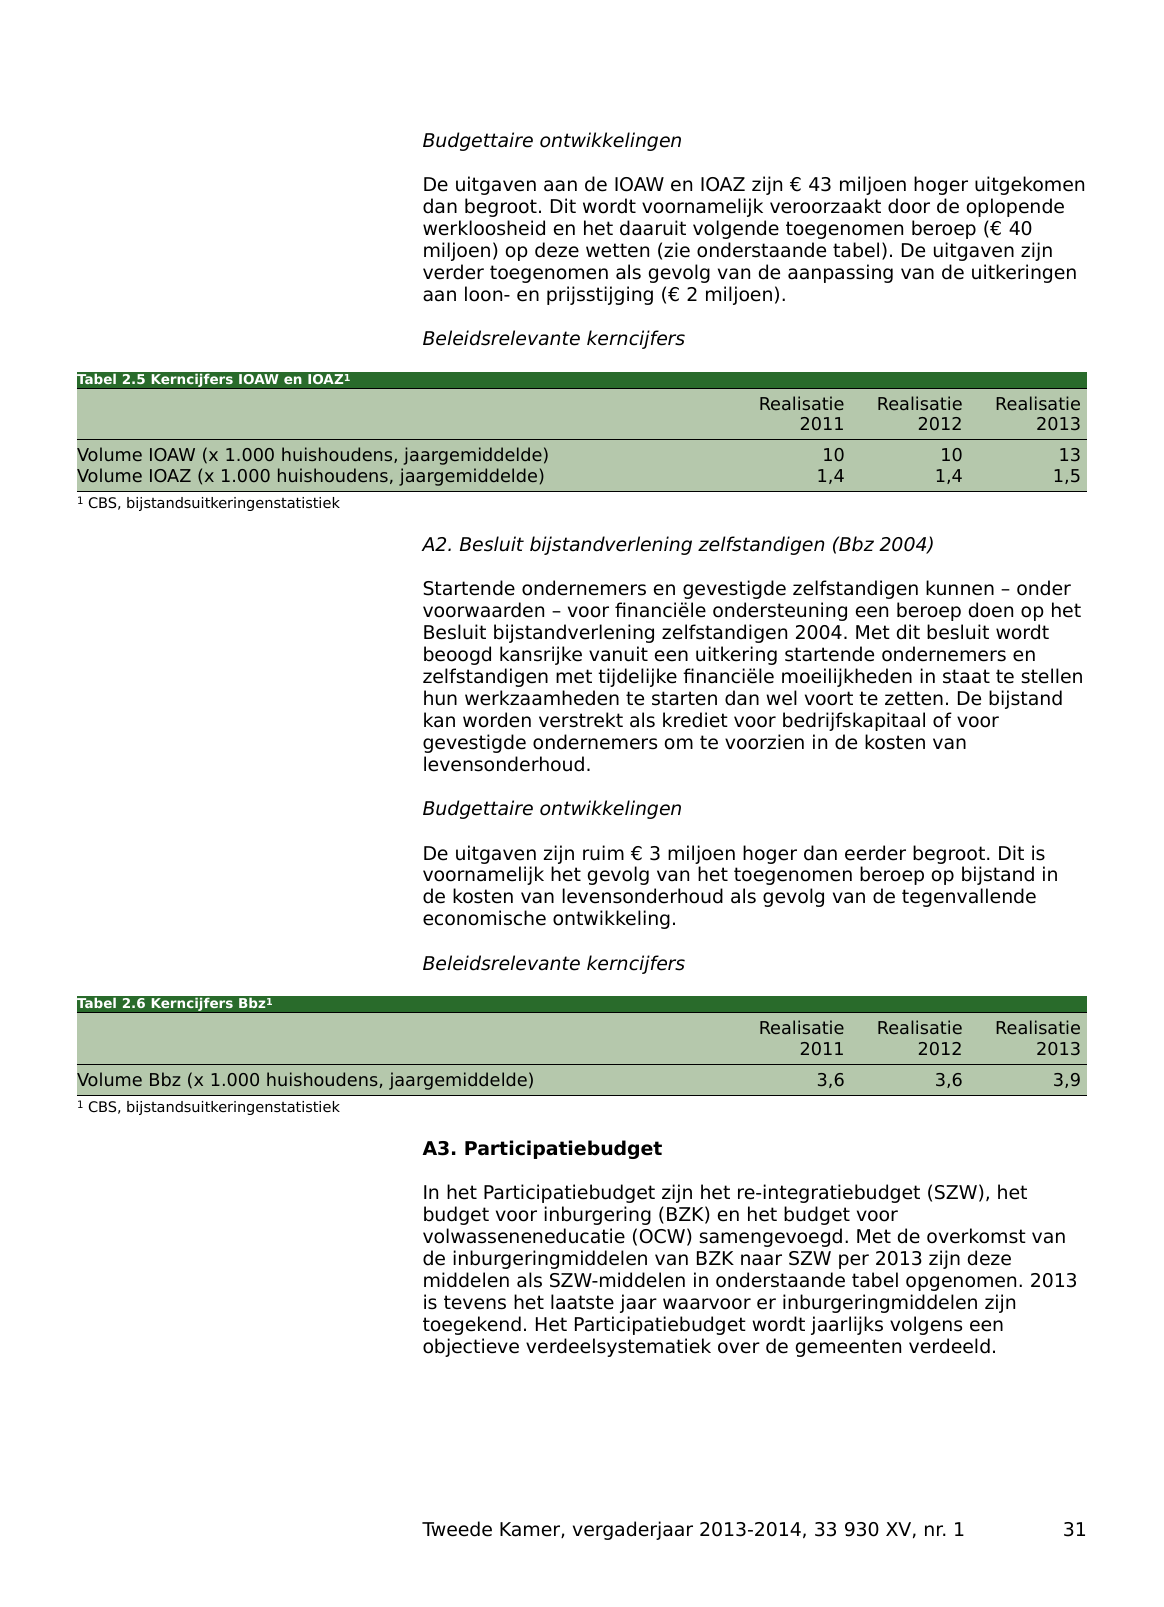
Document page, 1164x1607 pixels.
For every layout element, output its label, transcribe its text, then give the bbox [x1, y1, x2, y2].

table_cell 3,6 [850, 1065, 968, 1095]
table_cell 3,9 [969, 1065, 1087, 1095]
subtitle Budgettaire ontwikkelingen [422, 798, 1087, 820]
table_cell 1,4 [732, 466, 850, 491]
table_cell Volume IOAW (x 1.000 huishoudens, jaargemiddelde) [77, 440, 732, 466]
table_cell 13 [969, 440, 1087, 466]
text De uitgaven aan de IOAW en IOAZ zijn € 43 miljoen hoger uitgekomen dan begroot. Dit wordt voornamelijk veroorzaakt door de oplopende werkloosheid en het daaruit volgende toegenomen beroep (€ 40 miljoen) op deze wetten (zie onderstaande tabel). De uitgaven zijn verder toegenomen als gevolg van de aanpassing van de uitkeringen aan loon- en prijsstijging (€ 2 miljoen). [422, 174, 1087, 306]
table_cell 1 CBS, bijstandsuitkeringenstatistiek [77, 1096, 1087, 1116]
table_cell Realisatie 2012 [850, 1013, 968, 1064]
table_cell [77, 389, 732, 439]
subtitle A2. Besluit bijstandverlening zelfstandigen (Bbz 2004) [422, 534, 1087, 556]
text Startende ondernemers en gevestigde zelfstandigen kunnen – onder voorwaarden – voor financiële ondersteuning een beroep doen op het Besluit bijstandverlening zelfstandigen 2004. Met dit besluit wordt beoogd kansrijke vanuit een uitkering startende ondernemers en zelfstandigen met tijdelijke financiële moeilijkheden in staat te stellen hun werkzaamheden te starten dan wel voort te zetten. De bijstand kan worden verstrekt als krediet voor bedrijfskapitaal of voor gevestigde ondernemers om te voorzien in de kosten van levensonderhoud. [422, 578, 1087, 776]
table_cell Volume Bbz (x 1.000 huishoudens, jaargemiddelde) [77, 1065, 732, 1095]
table_cell Realisatie 2011 [732, 1013, 850, 1064]
subtitle Beleidsrelevante kerncijfers [422, 952, 1087, 974]
subtitle A3. Participatiebudget [422, 1138, 1087, 1160]
subtitle Beleidsrelevante kerncijfers [422, 328, 1087, 350]
table_cell 3,6 [732, 1065, 850, 1095]
text In het Participatiebudget zijn het re-integratiebudget (SZW), het budget voor inburgering (BZK) en het budget voor volwasseneneducatie (OCW) samengevoegd. Met de overkomst van de inburgeringmiddelen van BZK naar SZW per 2013 zijn deze middelen als SZW-middelen in onderstaande tabel opgenomen. 2013 is tevens het laatste jaar waarvoor er inburgeringmiddelen zijn toegekend. Het Participatiebudget wordt jaarlijks volgens een objectieve verdeelsystematiek over de gemeenten verdeeld. [422, 1182, 1087, 1358]
text De uitgaven zijn ruim € 3 miljoen hoger dan eerder begroot. Dit is voornamelijk het gevolg van het toegenomen beroep op bijstand in de kosten van levensonderhoud als gevolg van de tegenvallende economische ontwikkeling. [422, 842, 1087, 930]
table_cell Realisatie 2012 [850, 389, 968, 439]
table_cell 10 [850, 440, 968, 466]
table_cell 1 CBS, bijstandsuitkeringenstatistiek [77, 492, 1087, 512]
table_cell [77, 1013, 732, 1064]
table_header Tabel 2.5 Kerncijfers IOAW en IOAZ1 [77, 372, 1087, 388]
table_header Tabel 2.6 Kerncijfers Bbz1 [77, 996, 1087, 1012]
table_cell 1,5 [969, 466, 1087, 491]
subtitle Budgettaire ontwikkelingen [422, 130, 1087, 152]
table_cell 1,4 [850, 466, 968, 491]
table_cell 10 [732, 440, 850, 466]
table_cell Volume IOAZ (x 1.000 huishoudens, jaargemiddelde) [77, 466, 732, 491]
table_cell Realisatie 2013 [969, 1013, 1087, 1064]
table_cell Realisatie 2013 [969, 389, 1087, 439]
table_cell Realisatie 2011 [732, 389, 850, 439]
